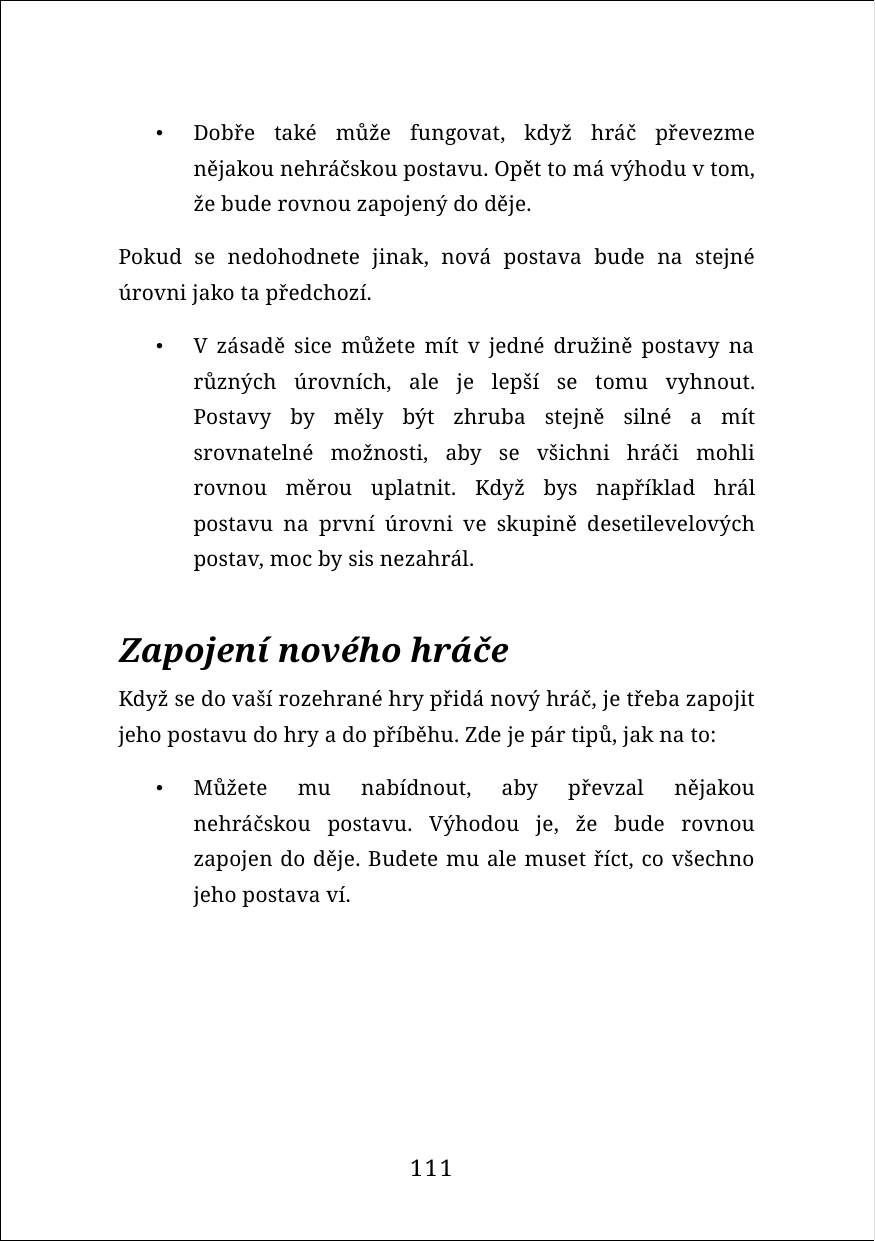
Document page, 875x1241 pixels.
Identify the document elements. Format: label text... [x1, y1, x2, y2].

list V zásadě sice můžete mít v jedné družině postavy na různých úrovních, ale je lepší se tomu vyhnout. Postavy by měly být zhruba stejně silné a mít srovnatelné možnosti, aby se všichni hráči mohli rovnou měrou uplatnit. Když bys například hrál postavu na první úrovni ve skupině desetilevelových postav, moc by sis nezahrál. [156, 331, 756, 573]
subtitle Zapojení nového hráče [118, 627, 756, 673]
list Můžete mu nabídnout, aby převzal nějakou nehráčskou postavu. Výhodou je, že bude rovnou zapojen do děje. Budete mu ale muset říct, co všechno jeho postava ví. [156, 773, 756, 908]
text Když se do vaší rozehrané hry přidá nový hráč, je třeba zapojit jeho postavu do hry a do příběhu. Zde je pár tipů, jak na to: [118, 684, 756, 748]
list Dobře také může fungovat, když hráč převezme nějakou nehráčskou postavu. Opět to má výhodu v tom, že bude rovnou zapojený do děje. [156, 118, 756, 218]
text Pokud se nedohodnete jinak, nová postava bude na stejné úrovni jako ta předchozí. [118, 242, 756, 306]
